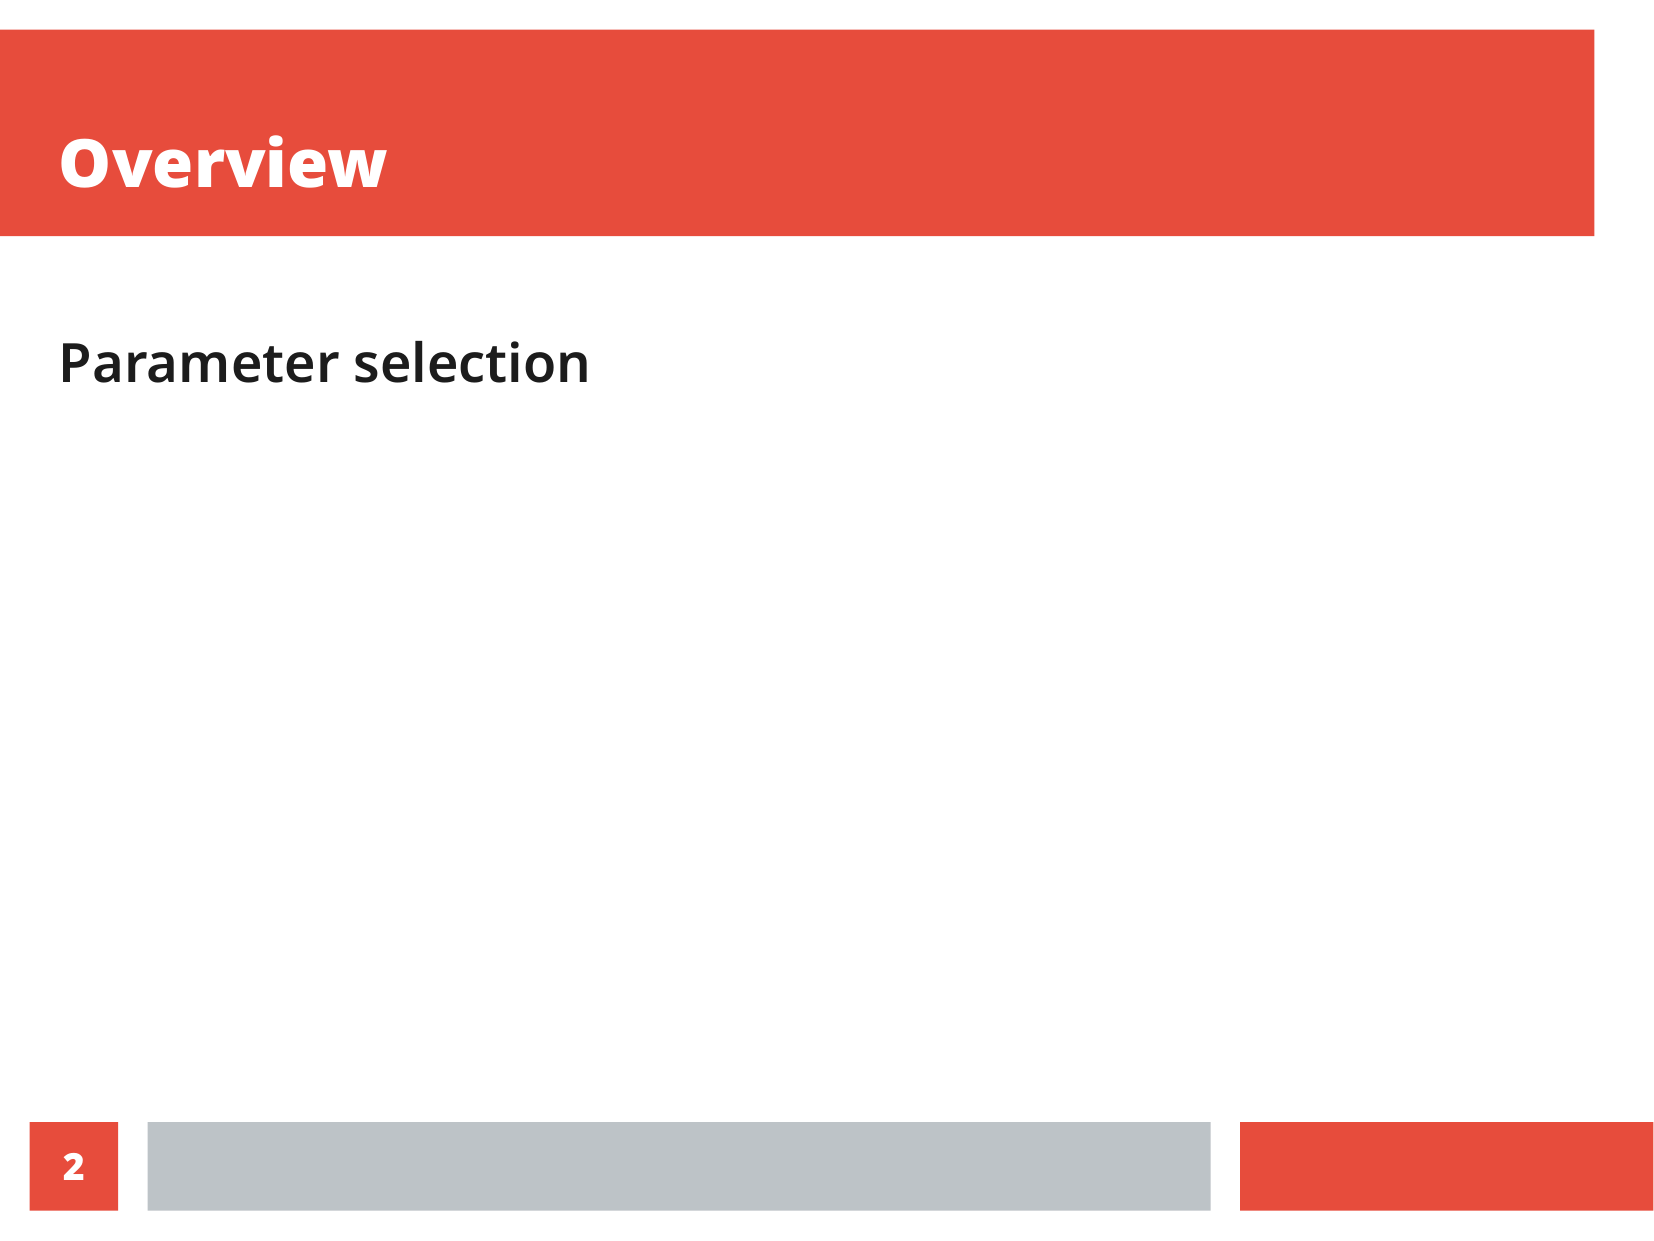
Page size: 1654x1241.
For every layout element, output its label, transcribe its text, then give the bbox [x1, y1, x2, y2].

list Parameter selection [59, 324, 1565, 1093]
title Overview [59, 59, 1595, 207]
